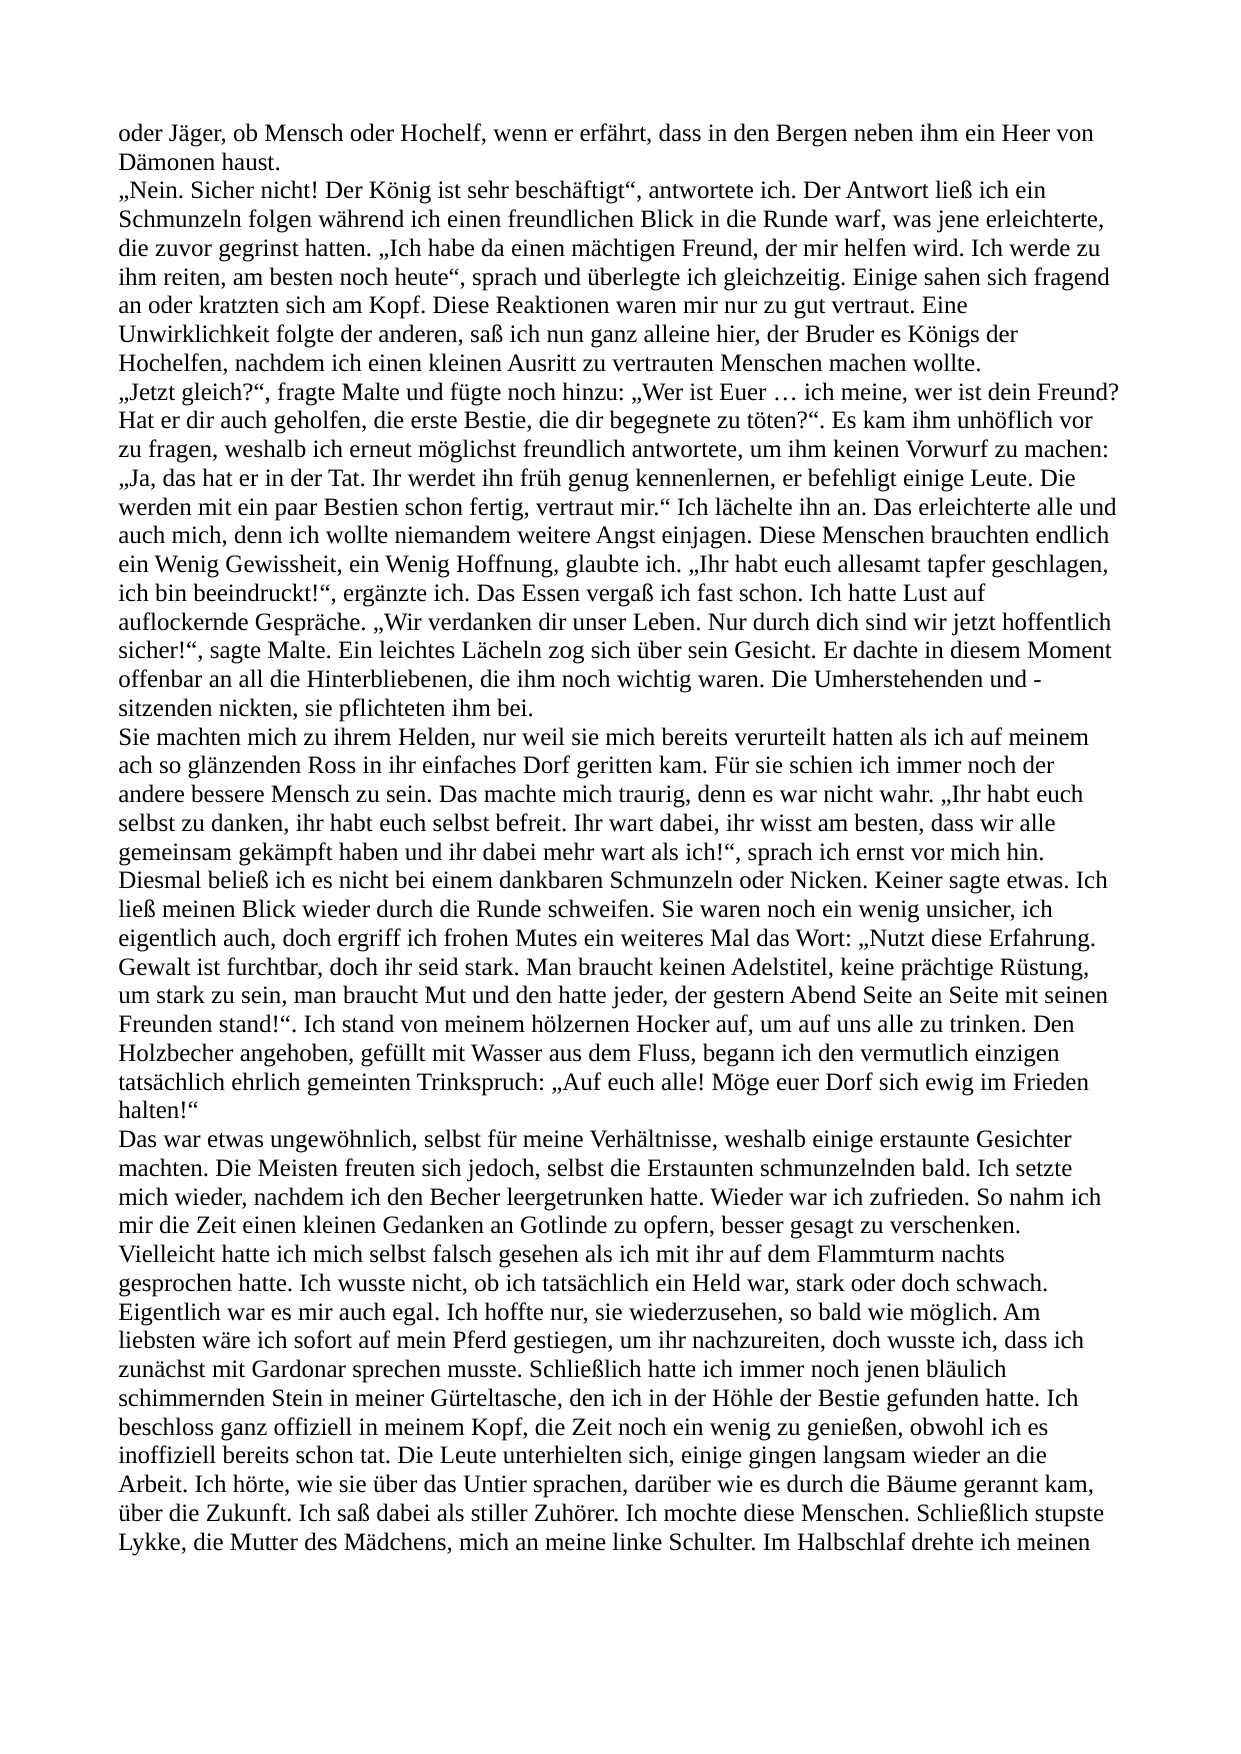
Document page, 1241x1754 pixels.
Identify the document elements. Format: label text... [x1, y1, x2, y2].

text „Jetzt gleich?“, fragte Malte und fügte noch hinzu: „Wer ist Euer … ich meine, wer ist dein Freund? Hat er dir auch geholfen, die erste Bestie, die dir begegnete zu töten?“. Es kam ihm unhöflich vor zu fragen, weshalb ich erneut möglichst freundlich antwortete, um ihm keinen Vorwurf zu machen: „Ja, das hat er in der Tat. Ihr werdet ihn früh genug kennenlernen, er befehligt einige Leute. Die werden mit ein paar Bestien schon fertig, vertraut mir.“ Ich lächelte ihn an. Das erleichterte alle und auch mich, denn ich wollte niemandem weitere Angst einjagen. Diese Menschen brauchten endlich ein Wenig Gewissheit, ein Wenig Hoffnung, glaubte ich. „Ihr habt euch allesamt tapfer geschlagen, ich bin beeindruckt!“, ergänzte ich. Das Essen vergaß ich fast schon. Ich hatte Lust auf auflockernde Gespräche. „Wir verdanken dir unser Leben. Nur durch dich sind wir jetzt hoffentlich sicher!“, sagte Malte. Ein leichtes Lächeln zog sich über sein Gesicht. Er dachte in diesem Moment offenbar an all die Hinterbliebenen, die ihm noch wichtig waren. Die Umherstehenden und -sitzenden nickten, sie pflichteten ihm bei. [118, 377, 1122, 722]
text Sie machten mich zu ihrem Helden, nur weil sie mich bereits verurteilt hatten als ich auf meinem ach so glänzenden Ross in ihr einfaches Dorf geritten kam. Für sie schien ich immer noch der andere bessere Mensch zu sein. Das machte mich traurig, denn es war nicht wahr. „Ihr habt euch selbst zu danken, ihr habt euch selbst befreit. Ihr wart dabei, ihr wisst am besten, dass wir alle gemeinsam gekämpft haben und ihr dabei mehr wart als ich!“, sprach ich ernst vor mich hin. Diesmal beließ ich es nicht bei einem dankbaren Schmunzeln oder Nicken. Keiner sagte etwas. Ich ließ meinen Blick wieder durch die Runde schweifen. Sie waren noch ein wenig unsicher, ich eigentlich auch, doch ergriff ich frohen Mutes ein weiteres Mal das Wort: „Nutzt diese Erfahrung. Gewalt ist furchtbar, doch ihr seid stark. Man braucht keinen Adelstitel, keine prächtige Rüstung, um stark zu sein, man braucht Mut und den hatte jeder, der gestern Abend Seite an Seite mit seinen Freunden stand!“. Ich stand von meinem hölzernen Hocker auf, um auf uns alle zu trinken. Den Holzbecher angehoben, gefüllt mit Wasser aus dem Fluss, begann ich den vermutlich einzigen tatsächlich ehrlich gemeinten Trinkspruch: „Auf euch alle! Möge euer Dorf sich ewig im Frieden halten!“ [118, 722, 1122, 1124]
text Das war etwas ungewöhnlich, selbst für meine Verhältnisse, weshalb einige erstaunte Gesichter machten. Die Meisten freuten sich jedoch, selbst die Erstaunten schmunzelnden bald. Ich setzte mich wieder, nachdem ich den Becher leergetrunken hatte. Wieder war ich zufrieden. So nahm ich mir die Zeit einen kleinen Gedanken an Gotlinde zu opfern, besser gesagt zu verschenken. Vielleicht hatte ich mich selbst falsch gesehen als ich mit ihr auf dem Flammturm nachts gesprochen hatte. Ich wusste nicht, ob ich tatsächlich ein Held war, stark oder doch schwach. Eigentlich war es mir auch egal. Ich hoffte nur, sie wiederzusehen, so bald wie möglich. Am liebsten wäre ich sofort auf mein Pferd gestiegen, um ihr nachzureiten, doch wusste ich, dass ich zunächst mit Gardonar sprechen musste. Schließlich hatte ich immer noch jenen bläulich schimmernden Stein in meiner Gürteltasche, den ich in der Höhle der Bestie gefunden hatte. Ich beschloss ganz offiziell in meinem Kopf, die Zeit noch ein wenig zu genießen, obwohl ich es inoffiziell bereits schon tat. Die Leute unterhielten sich, einige gingen langsam wieder an die Arbeit. Ich hörte, wie sie über das Untier sprachen, darüber wie es durch die Bäume gerannt kam, über die Zukunft. Ich saß dabei als stiller Zuhörer. Ich mochte diese Menschen. Schließlich stupste Lykke, die Mutter des Mädchens, mich an meine linke Schulter. Im Halbschlaf drehte ich meinen [118, 1124, 1122, 1556]
text oder Jäger, ob Mensch oder Hochelf, wenn er erfährt, dass in den Bergen neben ihm ein Heer von Dämonen haust. [118, 118, 1122, 176]
text „Nein. Sicher nicht! Der König ist sehr beschäftigt“, antwortete ich. Der Antwort ließ ich ein Schmunzeln folgen während ich einen freundlichen Blick in die Runde warf, was jene erleichterte, die zuvor gegrinst hatten. „Ich habe da einen mächtigen Freund, der mir helfen wird. Ich werde zu ihm reiten, am besten noch heute“, sprach und überlegte ich gleichzeitig. Einige sahen sich fragend an oder kratzten sich am Kopf. Diese Reaktionen waren mir nur zu gut vertraut. Eine Unwirklichkeit folgte der anderen, saß ich nun ganz alleine hier, der Bruder es Königs der Hochelfen, nachdem ich einen kleinen Ausritt zu vertrauten Menschen machen wollte. [118, 176, 1122, 377]
